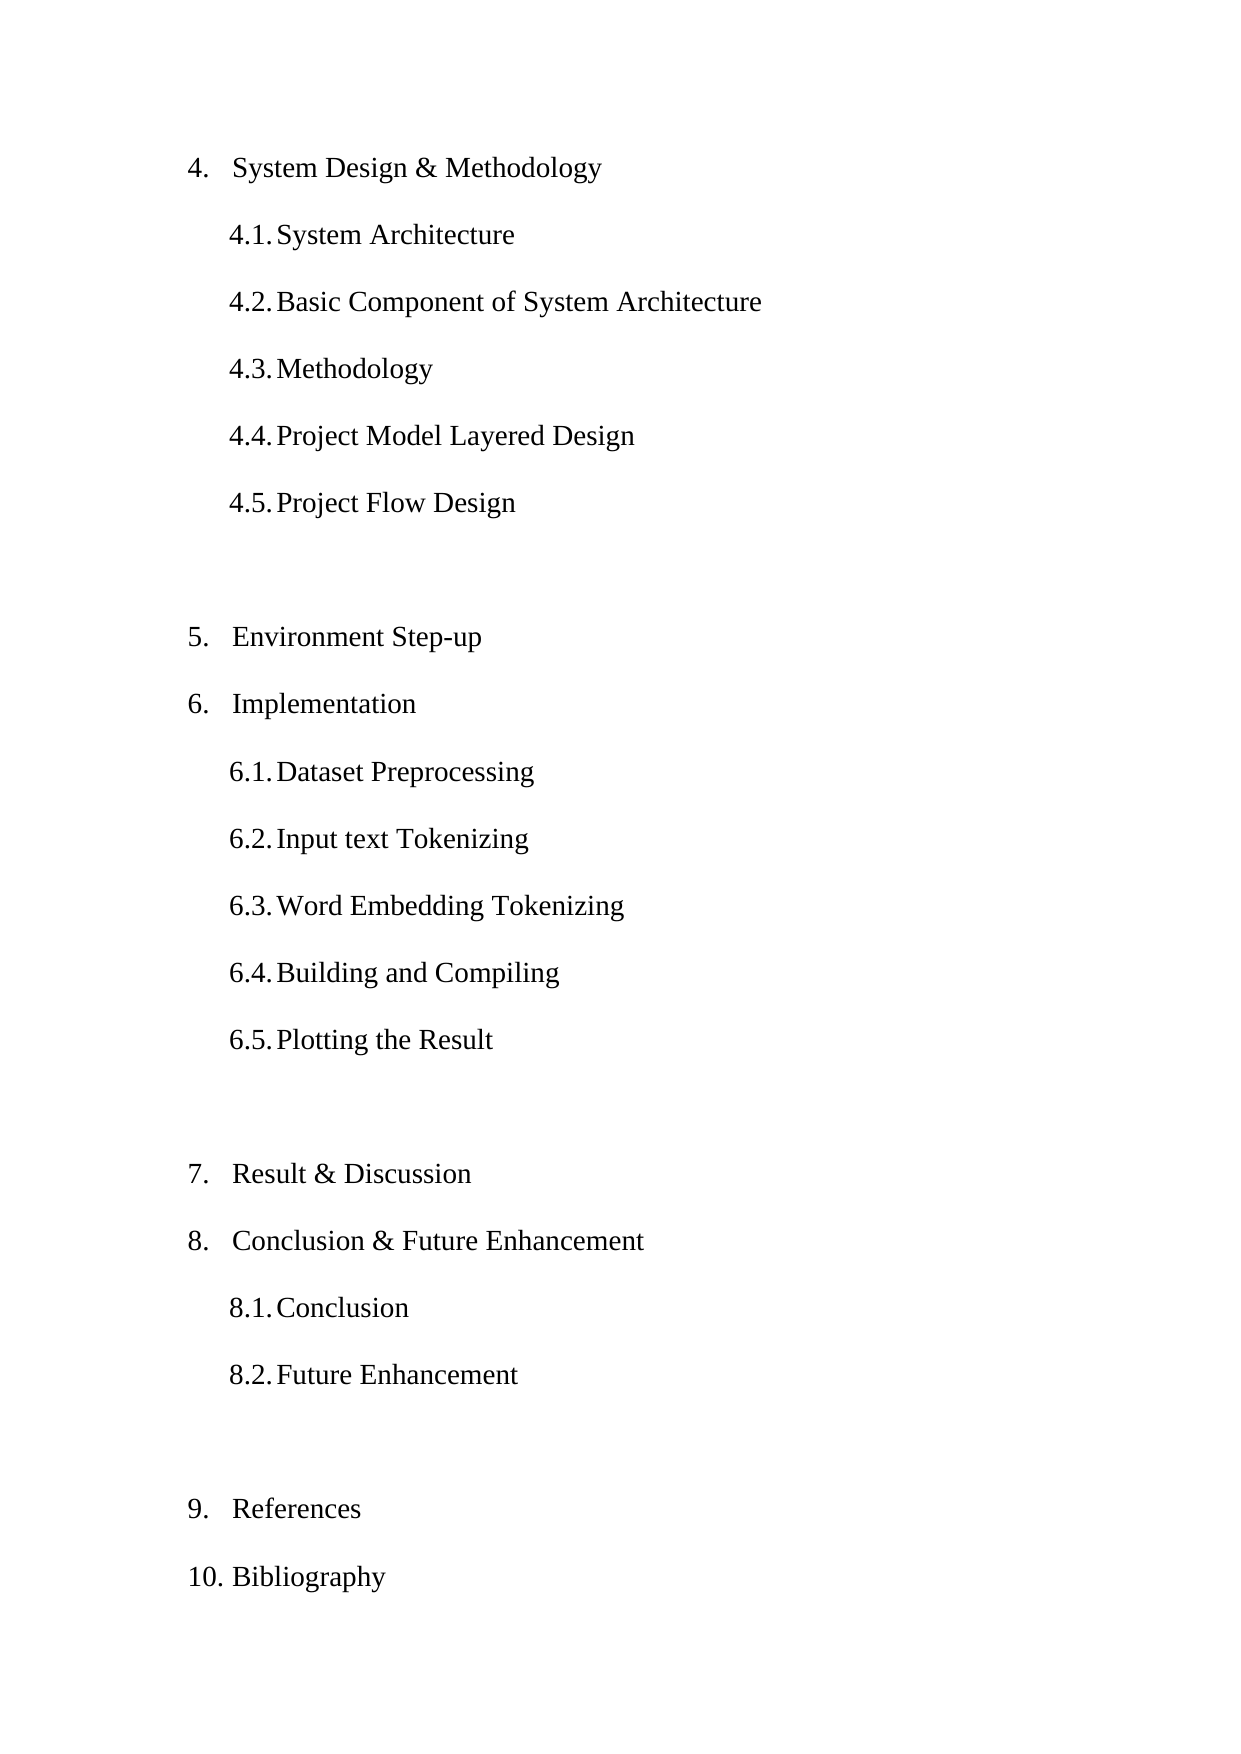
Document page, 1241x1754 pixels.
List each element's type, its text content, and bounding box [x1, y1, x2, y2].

list Plotting the Result [229, 1022, 1053, 1056]
list System Architecture [229, 217, 1053, 251]
list Methodology [229, 351, 1053, 385]
list Result & Discussion [187, 1156, 1053, 1190]
list Bibliography [187, 1559, 1053, 1592]
list Project Flow Design [229, 485, 1053, 519]
list System Design & Methodology [187, 150, 1053, 183]
list Future Enhancement [229, 1357, 1053, 1391]
list Dataset Preprocessing [229, 754, 1053, 787]
list Basic Component of System Architecture [229, 284, 1053, 318]
list Environment Step-up [187, 619, 1053, 653]
list Building and Compiling [229, 955, 1053, 988]
list Conclusion [229, 1290, 1053, 1324]
list Input text Tokenizing [229, 821, 1053, 854]
list Project Model Layered Design [229, 418, 1053, 452]
list Word Embedding Tokenizing [229, 888, 1053, 921]
list Conclusion & Future Enhancement [187, 1223, 1053, 1257]
list Implementation [187, 687, 1053, 720]
list References [187, 1492, 1053, 1525]
